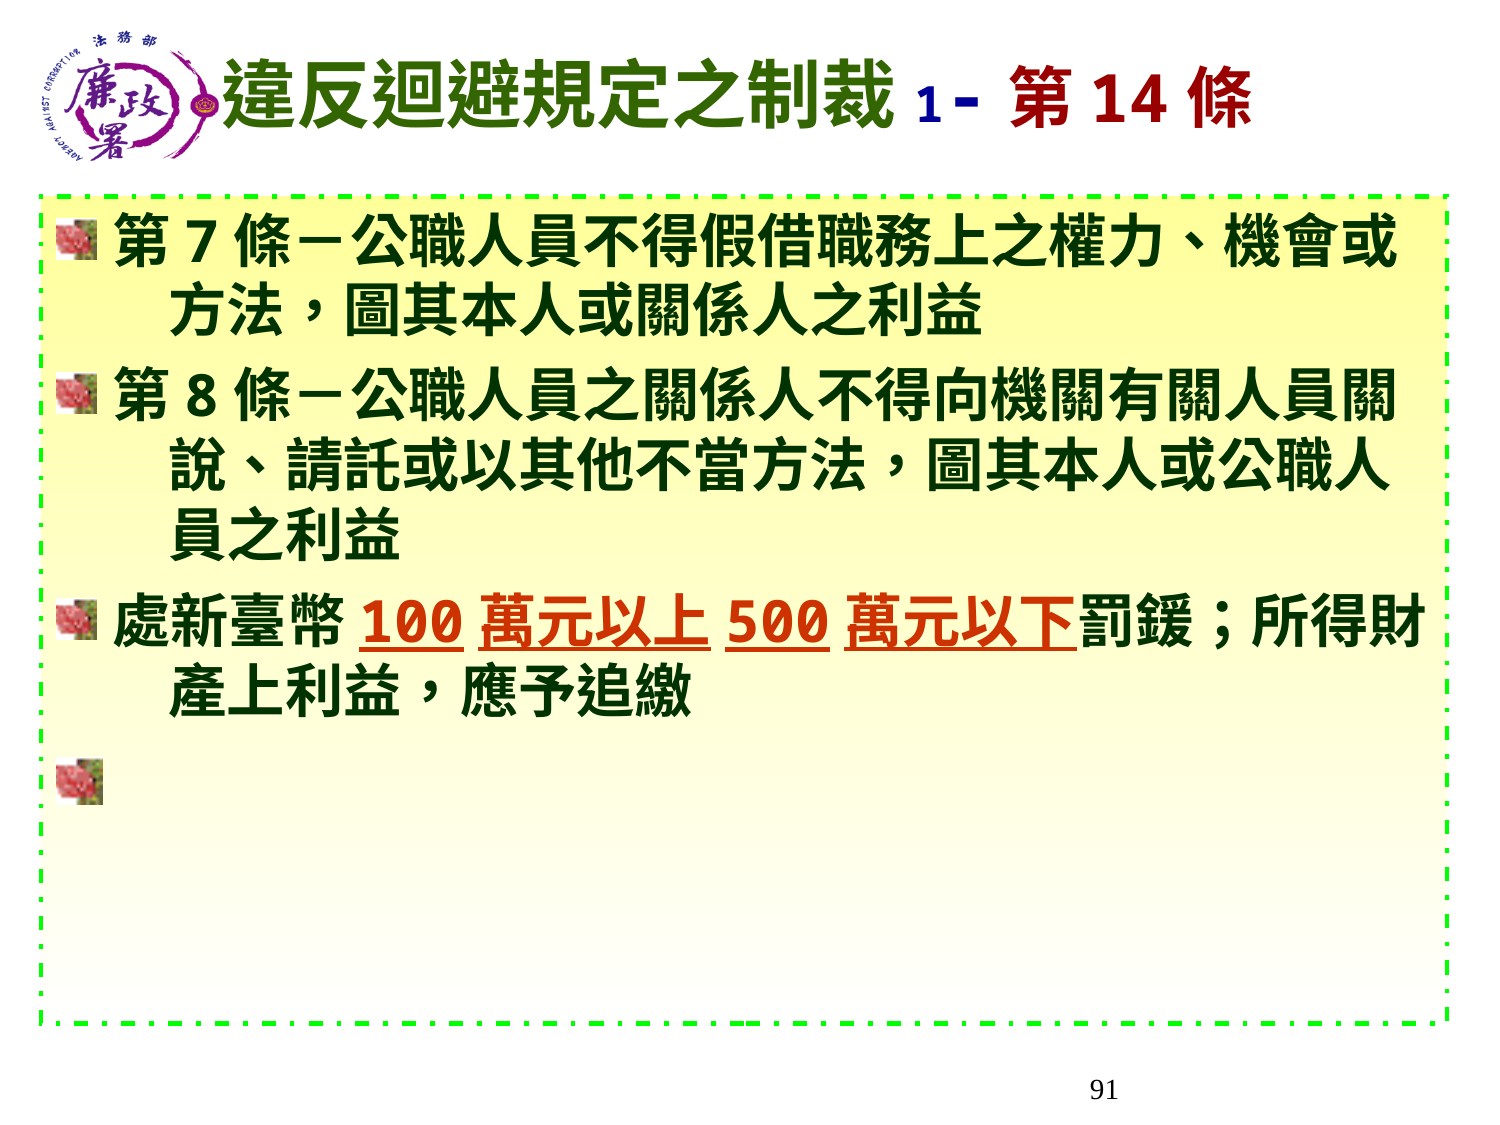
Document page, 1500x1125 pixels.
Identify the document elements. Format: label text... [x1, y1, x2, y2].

list 第7條－公職人員不得假借職務上之權力、機會或方法，圖其本人或關係人之利益 第8條－公職人員之關係人不得向機關有關人員關說、請託或以其他不當方法，圖其本人或公職人員之利益 處新臺幣100萬元以上500萬元以下罰鍰；所得財產上利益，應予追繳 [41, 196, 1447, 1024]
text_box [1074, 1037, 1388, 1113]
title 違反迴避規定之制裁1-第14條 [206, 31, 1380, 155]
